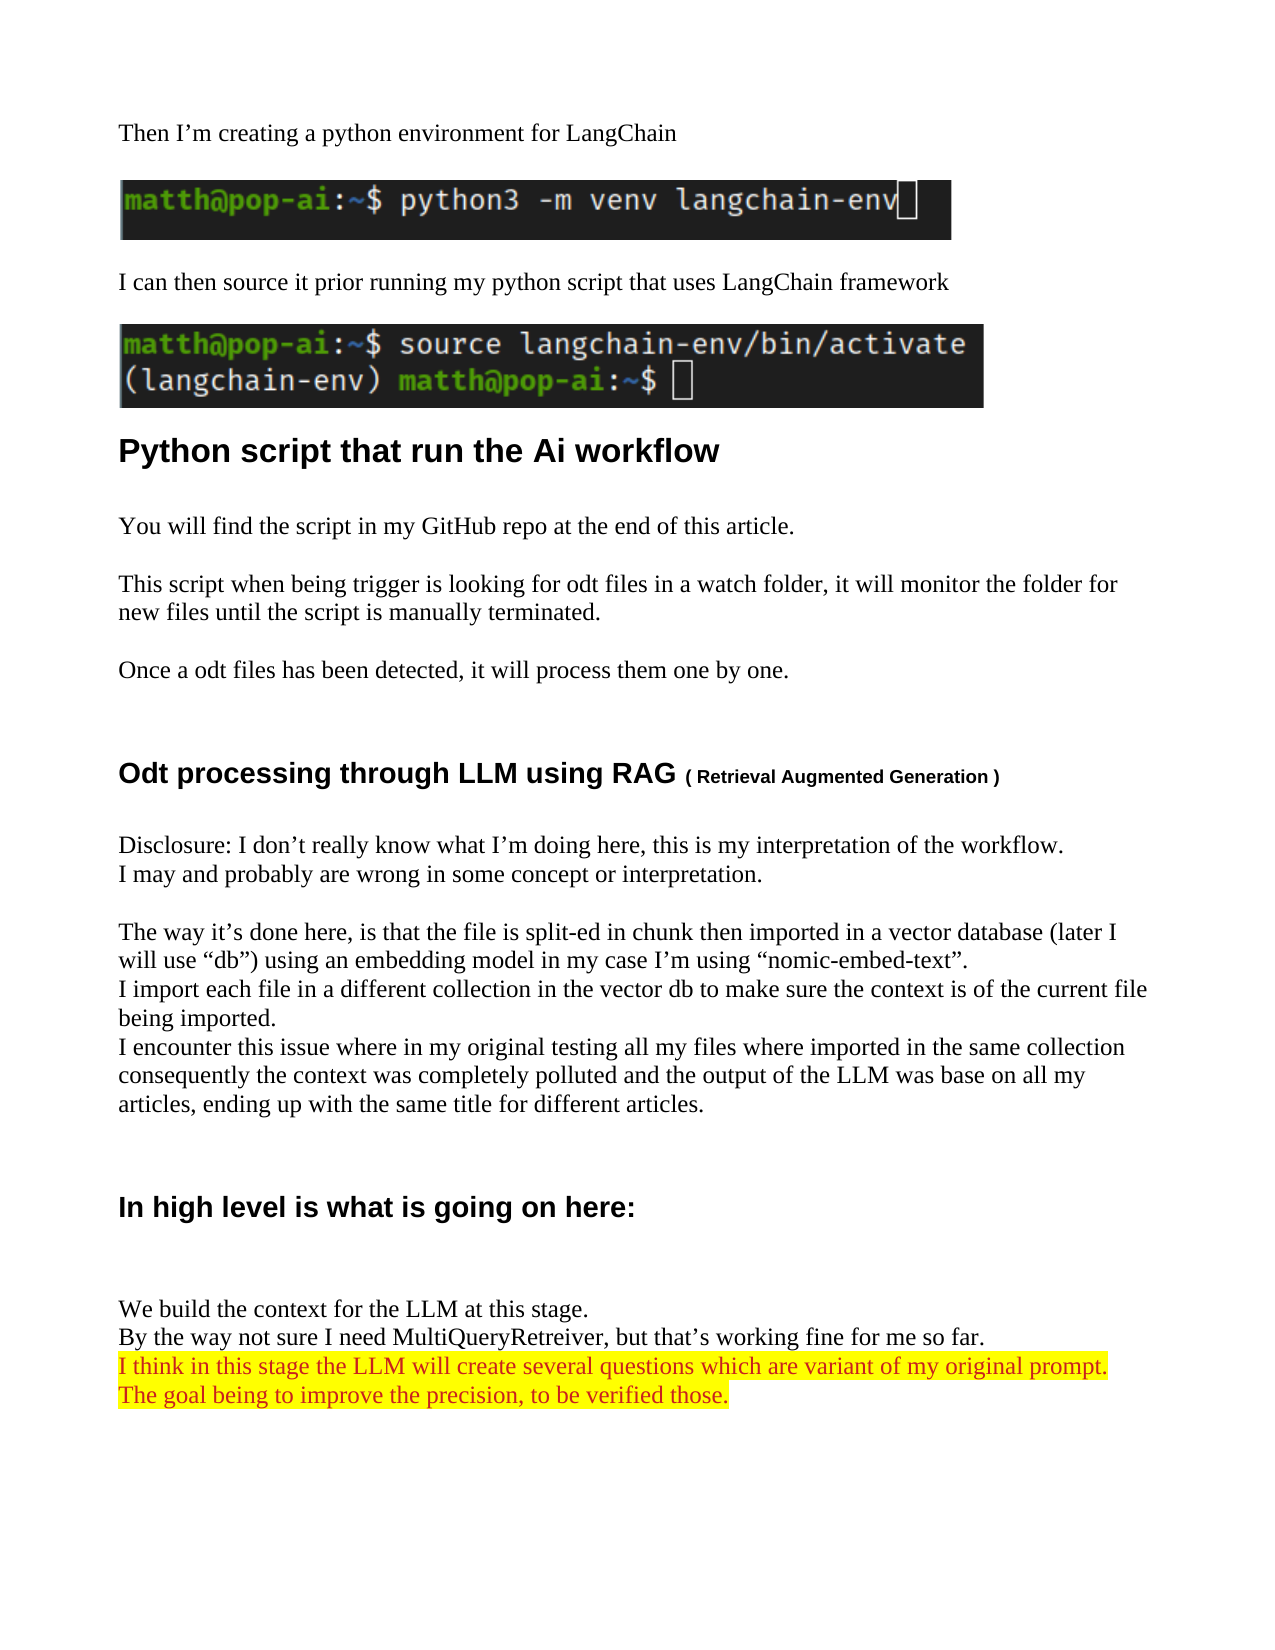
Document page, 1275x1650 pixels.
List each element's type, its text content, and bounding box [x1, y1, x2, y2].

text I may and probably are wrong in some concept or interpretation. [118, 859, 1157, 888]
subtitle In high level is what is going on here: [118, 1190, 1157, 1224]
text I encounter this issue where in my original testing all my files where imported in the same collection consequently the context was completely polluted and the output of the LLM was base on all my articles, ending up with the same title for different articles. [118, 1032, 1157, 1118]
text Disclosure: I don’t really know what I’m doing here, this is my interpretation of the workflow. [118, 831, 1157, 859]
picture [119, 324, 984, 408]
subtitle Python script that run the Ai workflow [118, 431, 1157, 470]
text The way it’s done here, is that the file is split-ed in chunk then imported in a vector database (later I will use “db”) using an embedding model in my case I’m using “nomic-embed-text”. [118, 917, 1157, 974]
picture [120, 180, 952, 240]
text This script when being trigger is looking for odt files in a watch folder, it will monitor the folder for new files until the script is manually terminated. [118, 569, 1157, 626]
text Once a odt files has been detected, it will process them one by one. [118, 655, 1157, 684]
subtitle Odt processing through LLM using RAG ( Retrieval Augmented Generation ) [118, 756, 1157, 789]
text The goal being to improve the precision, to be verified those. [118, 1380, 1157, 1409]
text We build the context for the LLM at this stage. [118, 1294, 1157, 1322]
text I import each file in a different collection in the vector db to make sure the context is of the current file being imported. [118, 974, 1157, 1032]
text Then I’m creating a python environment for LangChain [118, 118, 1157, 147]
text By the way not sure I need MultiQueryRetreiver, but that’s working fine for me so far. [118, 1322, 1157, 1351]
text I can then source it prior running my python script that uses LangChain framework [118, 267, 1157, 296]
text You will find the script in my GitHub repo at the end of this article. [118, 511, 1157, 540]
text I think in this stage the LLM will create several questions which are variant of my original prompt. [118, 1351, 1157, 1380]
